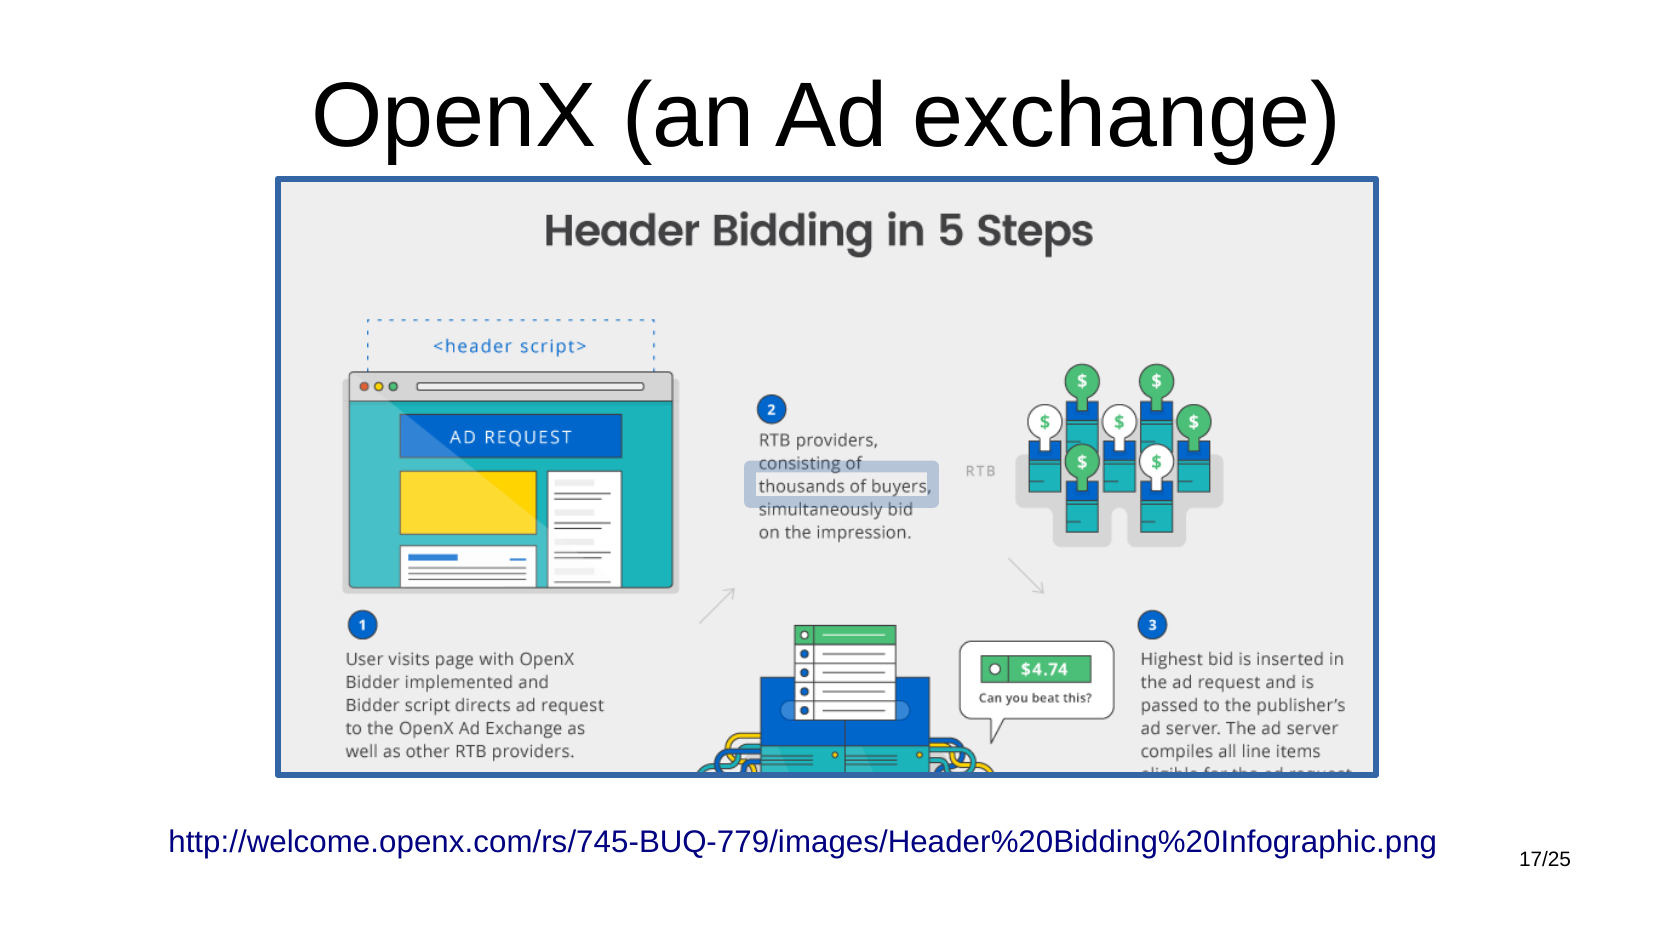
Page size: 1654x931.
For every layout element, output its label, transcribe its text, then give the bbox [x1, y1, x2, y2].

title OpenX (an Ad exchange) [82, 37, 1571, 193]
text_box http://welcome.openx.com/rs/745-BUQ-779/images/Header%20Bidding%20Infographic.png [153, 817, 1461, 902]
picture [280, 181, 1374, 773]
